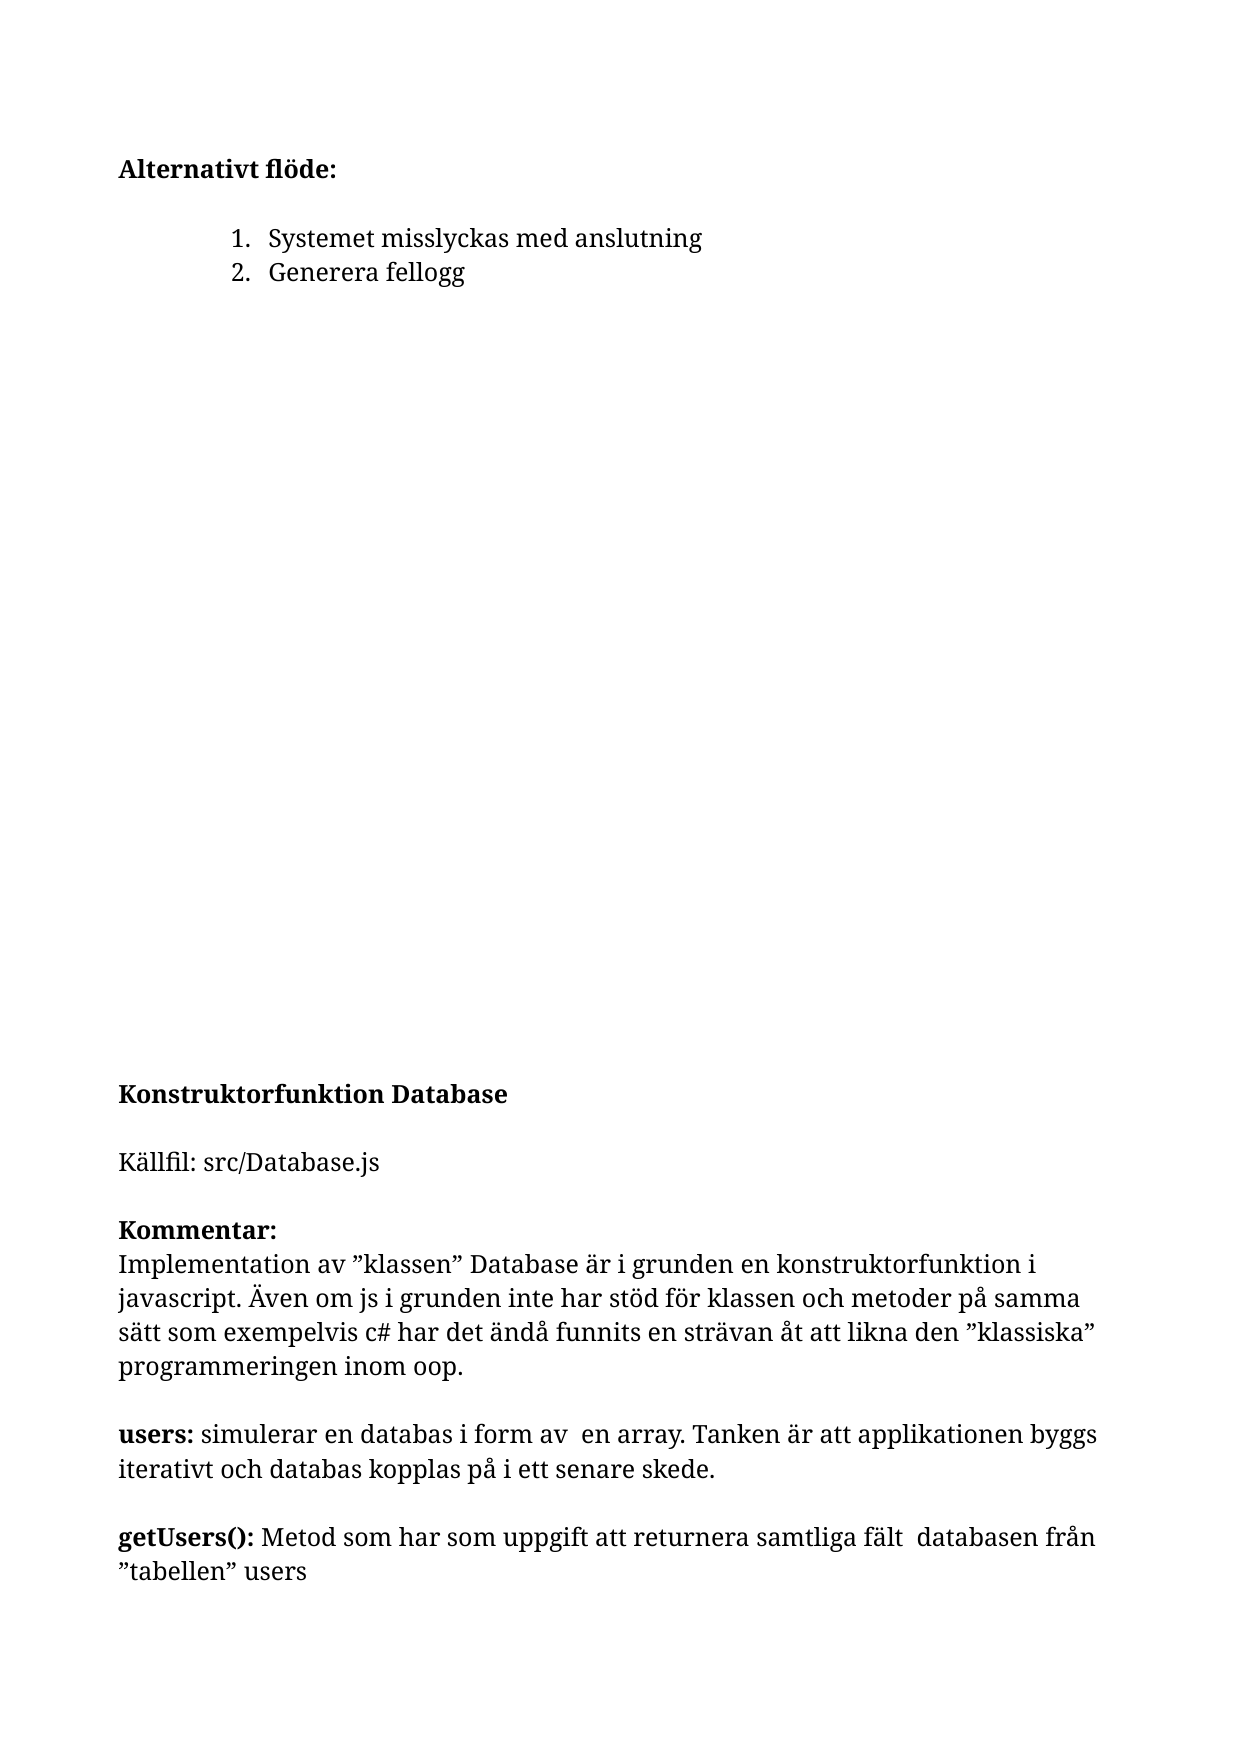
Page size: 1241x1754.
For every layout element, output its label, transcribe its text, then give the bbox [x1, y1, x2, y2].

list Systemet misslyckas med anslutning [231, 220, 1122, 254]
text Implementation av ”klassen” Database är i grunden en konstruktorfunktion i javascript. Även om js i grunden inte har stöd för klassen och metoder på samma sätt som exempelvis c# har det ändå funnits en strävan åt att likna den ”klassiska” programmeringen inom oop. [118, 1247, 1122, 1383]
text Källfil: src/Database.js [118, 1145, 1122, 1179]
text Konstruktorfunktion Database [118, 1077, 1122, 1111]
text Kommentar: [118, 1213, 1122, 1247]
text users: simulerar en databas i form av en array. Tanken är att applikationen byggs iterativt och databas kopplas på i ett senare skede. [118, 1417, 1122, 1485]
list Generera fellogg [231, 254, 1122, 288]
text getUsers(): Metod som har som uppgift att returnera samtliga fält databasen från ”tabellen” users [118, 1519, 1122, 1587]
text Alternativt flöde: [118, 152, 1122, 186]
